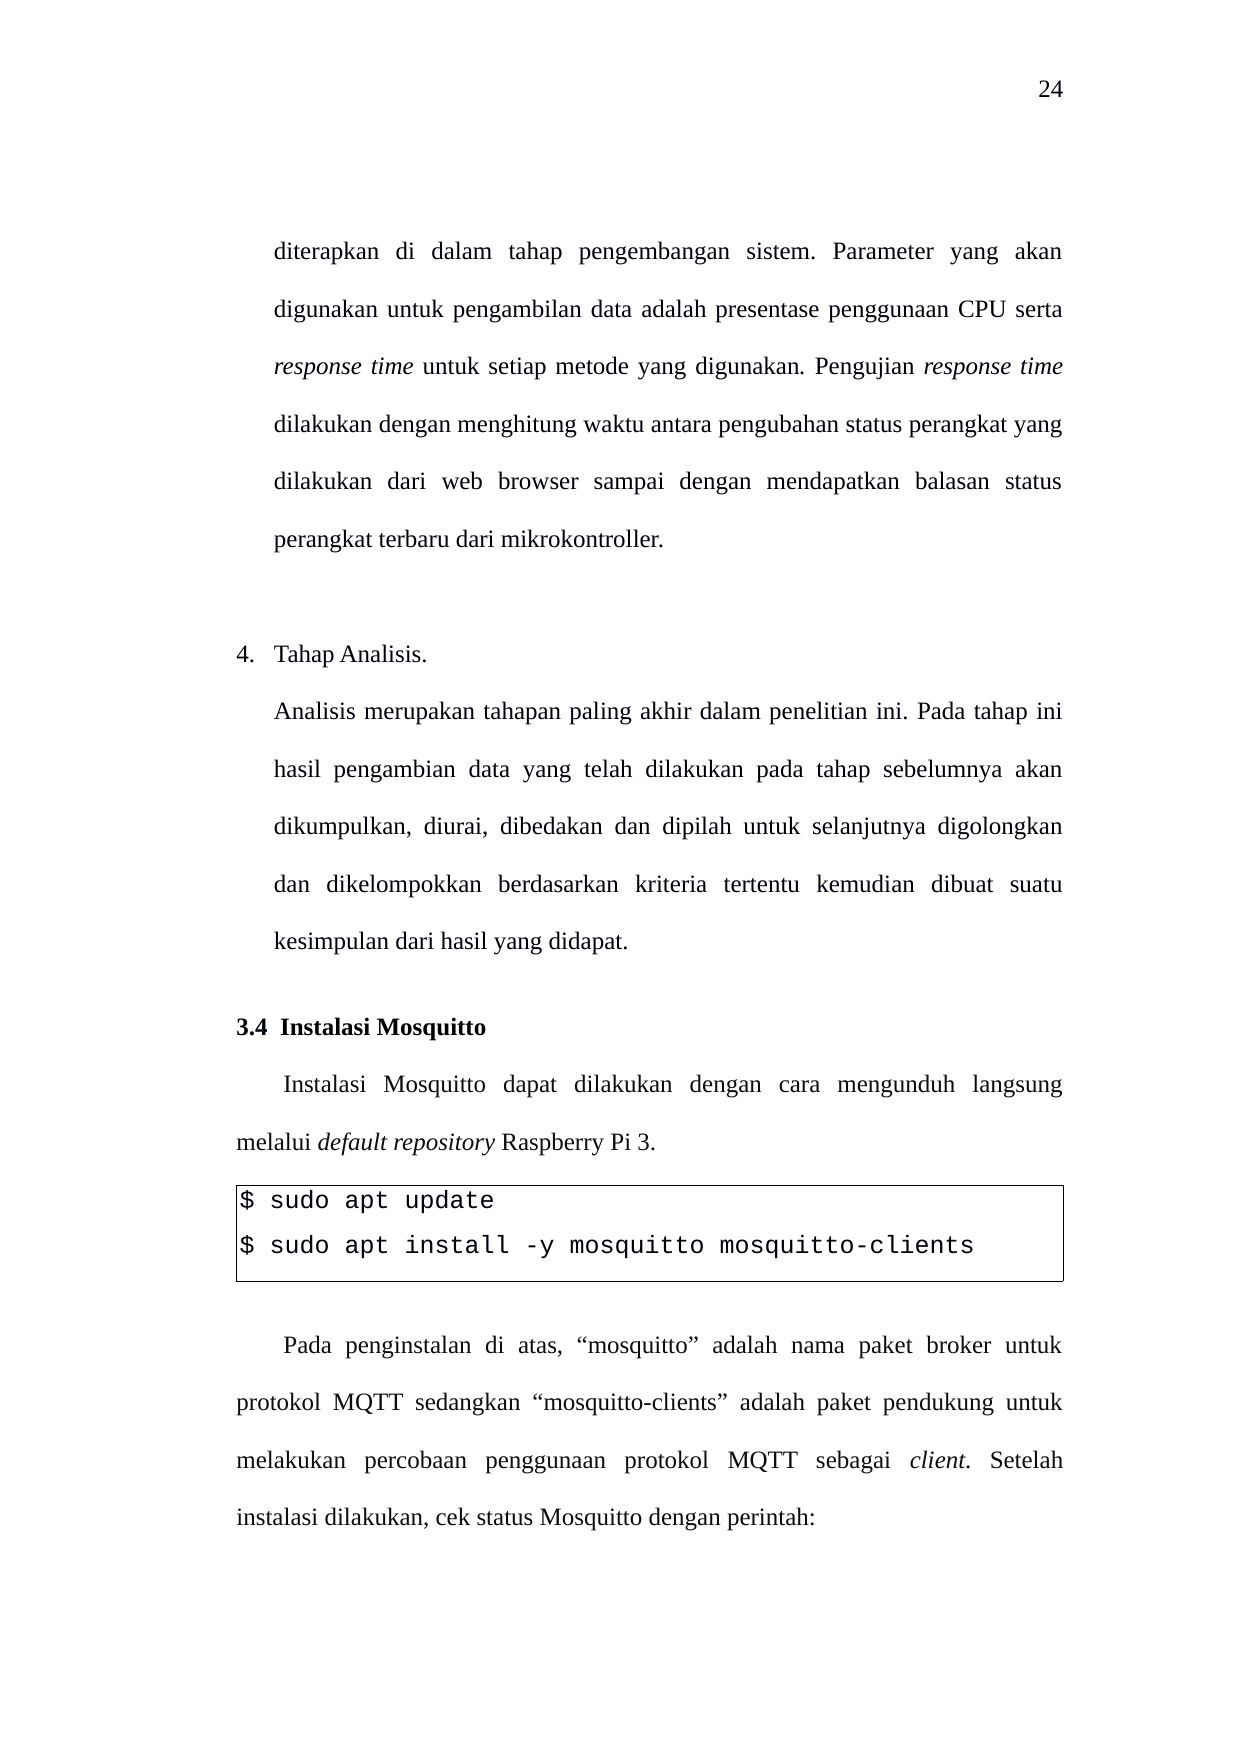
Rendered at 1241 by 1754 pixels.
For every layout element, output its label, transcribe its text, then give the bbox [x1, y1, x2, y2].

subtitle 3.4 Instalasi Mosquitto [236, 1012, 1063, 1041]
list diterapkan di dalam tahap pengembangan sistem. Parameter yang akan digunakan untuk pengambilan data adalah presentase penggunaan CPU serta response time untuk setiap metode yang digunakan. Pengujian response time dilakukan dengan menghitung waktu antara pengubahan status perangkat yang dilakukan dari web browser sampai dengan mendapatkan balasan status perangkat terbaru dari mikrokontroller. [236, 236, 1063, 552]
list Tahap Analisis. [236, 639, 1063, 667]
table_header $ sudo apt update $ sudo apt install -y mosquitto mosquitto-clients [237, 1186, 1063, 1281]
text Pada penginstalan di atas, “mosquitto” adalah nama paket broker untuk protokol MQTT sedangkan “mosquitto-clients” adalah paket pendukung untuk melakukan percobaan penggunaan protokol MQTT sebagai client. Setelah instalasi dilakukan, cek status Mosquitto dengan perintah: [236, 1330, 1063, 1531]
text Analisis merupakan tahapan paling akhir dalam penelitian ini. Pada tahap ini hasil pengambian data yang telah dilakukan pada tahap sebelumnya akan dikumpulkan, diurai, dibedakan dan dipilah untuk selanjutnya digolongkan dan dikelompokkan berdasarkan kriteria tertentu kemudian dibuat suatu kesimpulan dari hasil yang didapat. [274, 696, 1063, 955]
text Instalasi Mosquitto dapat dilakukan dengan cara mengunduh langsung melalui default repository Raspberry Pi 3. [236, 1069, 1063, 1156]
